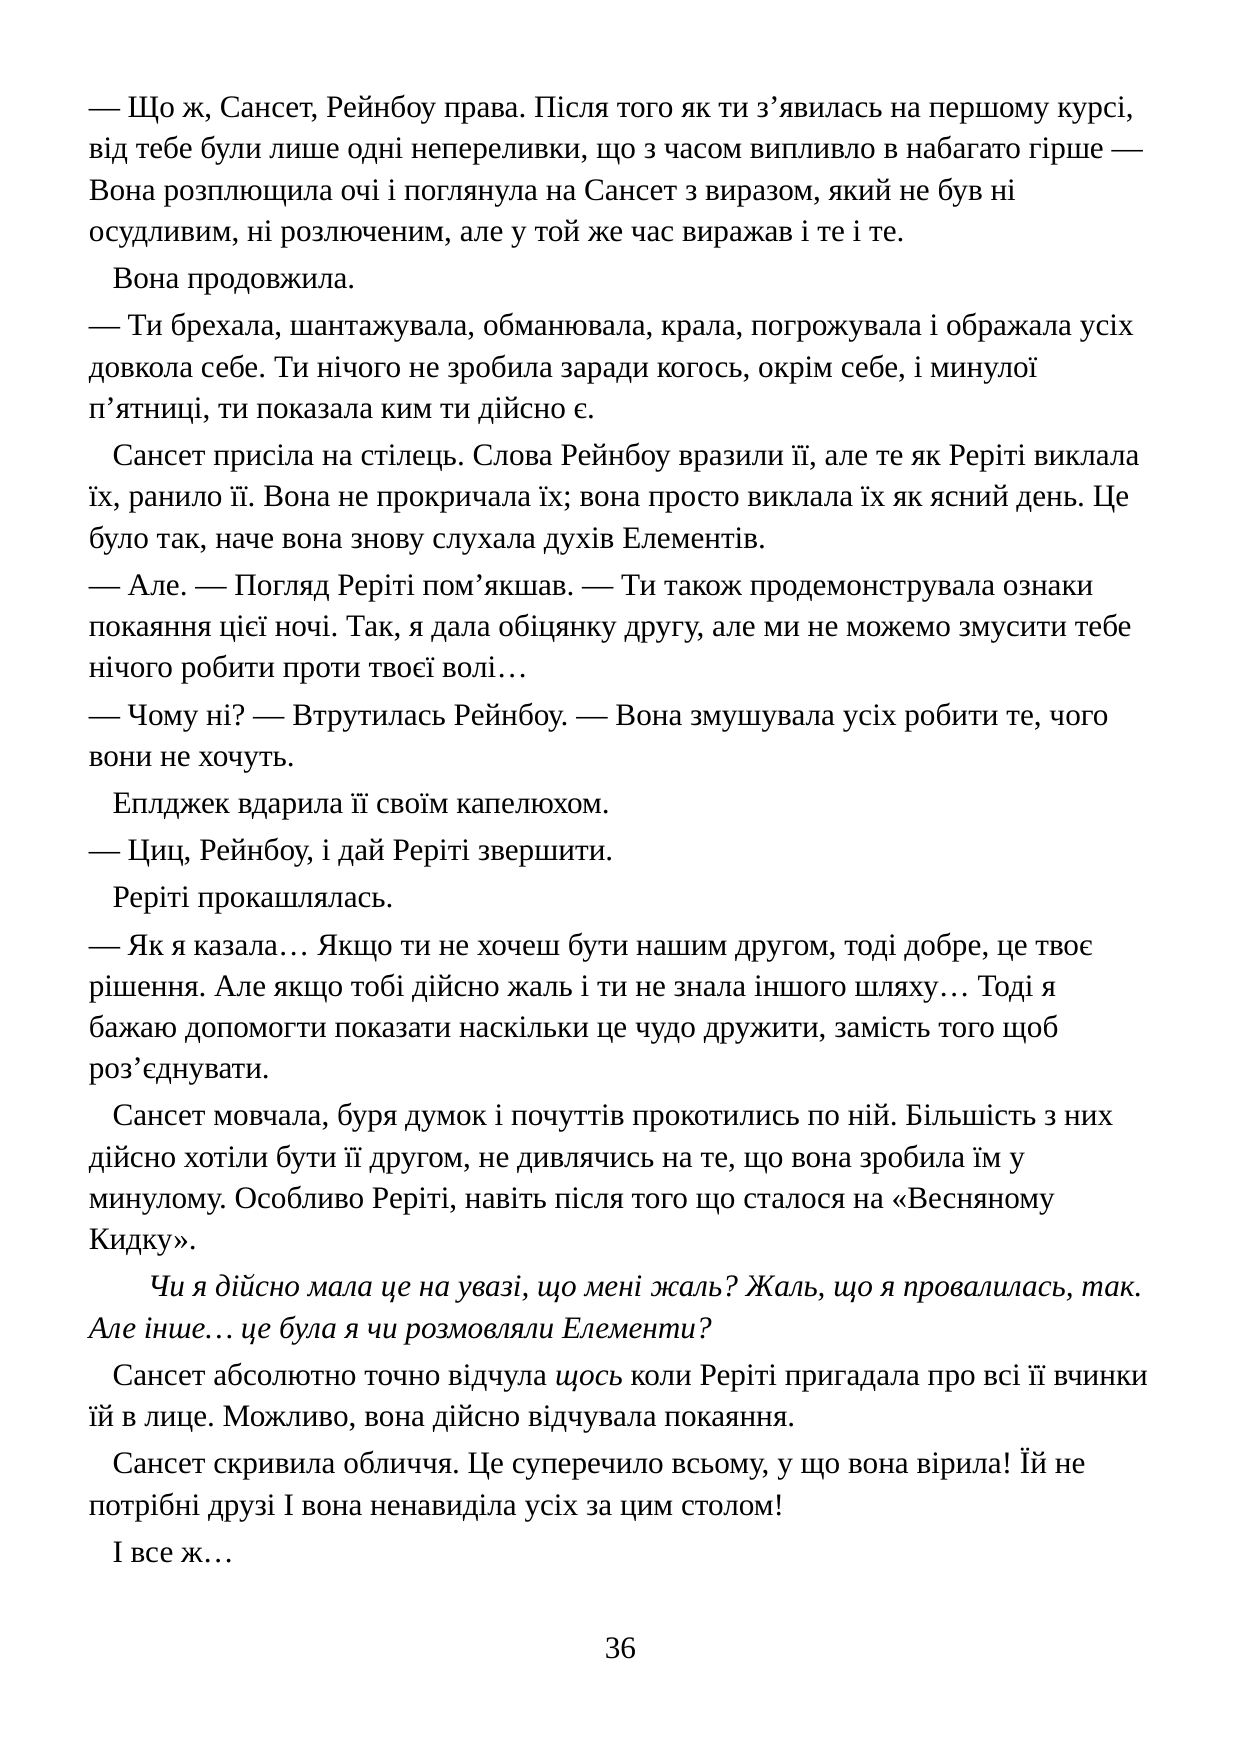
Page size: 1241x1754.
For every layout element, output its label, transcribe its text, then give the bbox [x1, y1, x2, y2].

text Сансет мовчала, буря думок і почуттів прокотились по ній. Більшість з них дійсно хотіли бути її другом, не дивлячись на те, що вона зробила їм у минулому. Особливо Реріті, навіть після того що сталося на «Весняному Кидку». [88, 1097, 1152, 1256]
text — Циц, Рейнбоу, і дай Реріті звершити. [88, 831, 1152, 867]
text Сансет скривила обличчя. Це суперечило всьому, у що вона вірила! Їй не потрібні друзі І вона ненавиділа усіх за цим столом! [88, 1444, 1152, 1522]
text Еплджек вдарила її своїм капелюхом. [88, 784, 1152, 820]
text І все ж… [88, 1533, 1152, 1569]
text Вона продовжила. [88, 259, 1152, 295]
text — Але. — Погляд Реріті пом’якшав. — Ти також продемонструвала ознаки покаяння цієї ночі. Так, я дала обіцянку другу, але ми не можемо змусити тебе нічого робити проти твоєї волі… [88, 566, 1152, 684]
text — Чому ні? — Втрутилась Рейнбоу. — Вона змушувала усіх робити те, чого вони не хочуть. [88, 696, 1152, 773]
text — Як я казала… Якщо ти не хочеш бути нашим другом, тоді добре, це твоє рішення. Але якщо тобі дійсно жаль і ти не знала іншого шляху… Тоді я бажаю допомогти показати наскільки це чудо дружити, замість того щоб роз’єднувати. [88, 926, 1152, 1085]
text Сансет абсолютно точно відчула щось коли Реріті пригадала про всі її вчинки їй в лице. Можливо, вона дійсно відчувала покаяння. [88, 1356, 1152, 1433]
text Реріті прокашлялась. [88, 878, 1152, 914]
text Сансет присіла на стілець. Слова Рейнбоу вразили її, але те як Реріті виклала їх, ранило її. Вона не прокричала їх; вона просто виклала їх як ясний день. Це було так, наче вона знову слухала духів Елементів. [88, 436, 1152, 555]
text — Що ж, Сансет, Рейнбоу права. Після того як ти з’явилась на першому курсі, від тебе були лише одні непереливки, що з часом випливло в набагато гірше — Вона розплющила очі і поглянула на Сансет з виразом, який не був ні осудливим, ні розлюченим, але у той же час виражав і те і те. [88, 88, 1152, 248]
text Чи я дійсно мала це на увазі, що мені жаль? Жаль, що я провалилась, так. Але інше… це була я чи розмовляли Елементи? [88, 1268, 1152, 1345]
text — Ти брехала, шантажувала, обманювала, крала, погрожувала і ображала усіх довкола себе. Ти нічого не зробила заради когось, окрім себе, і минулої п’ятниці, ти показала ким ти дійсно є. [88, 307, 1152, 425]
